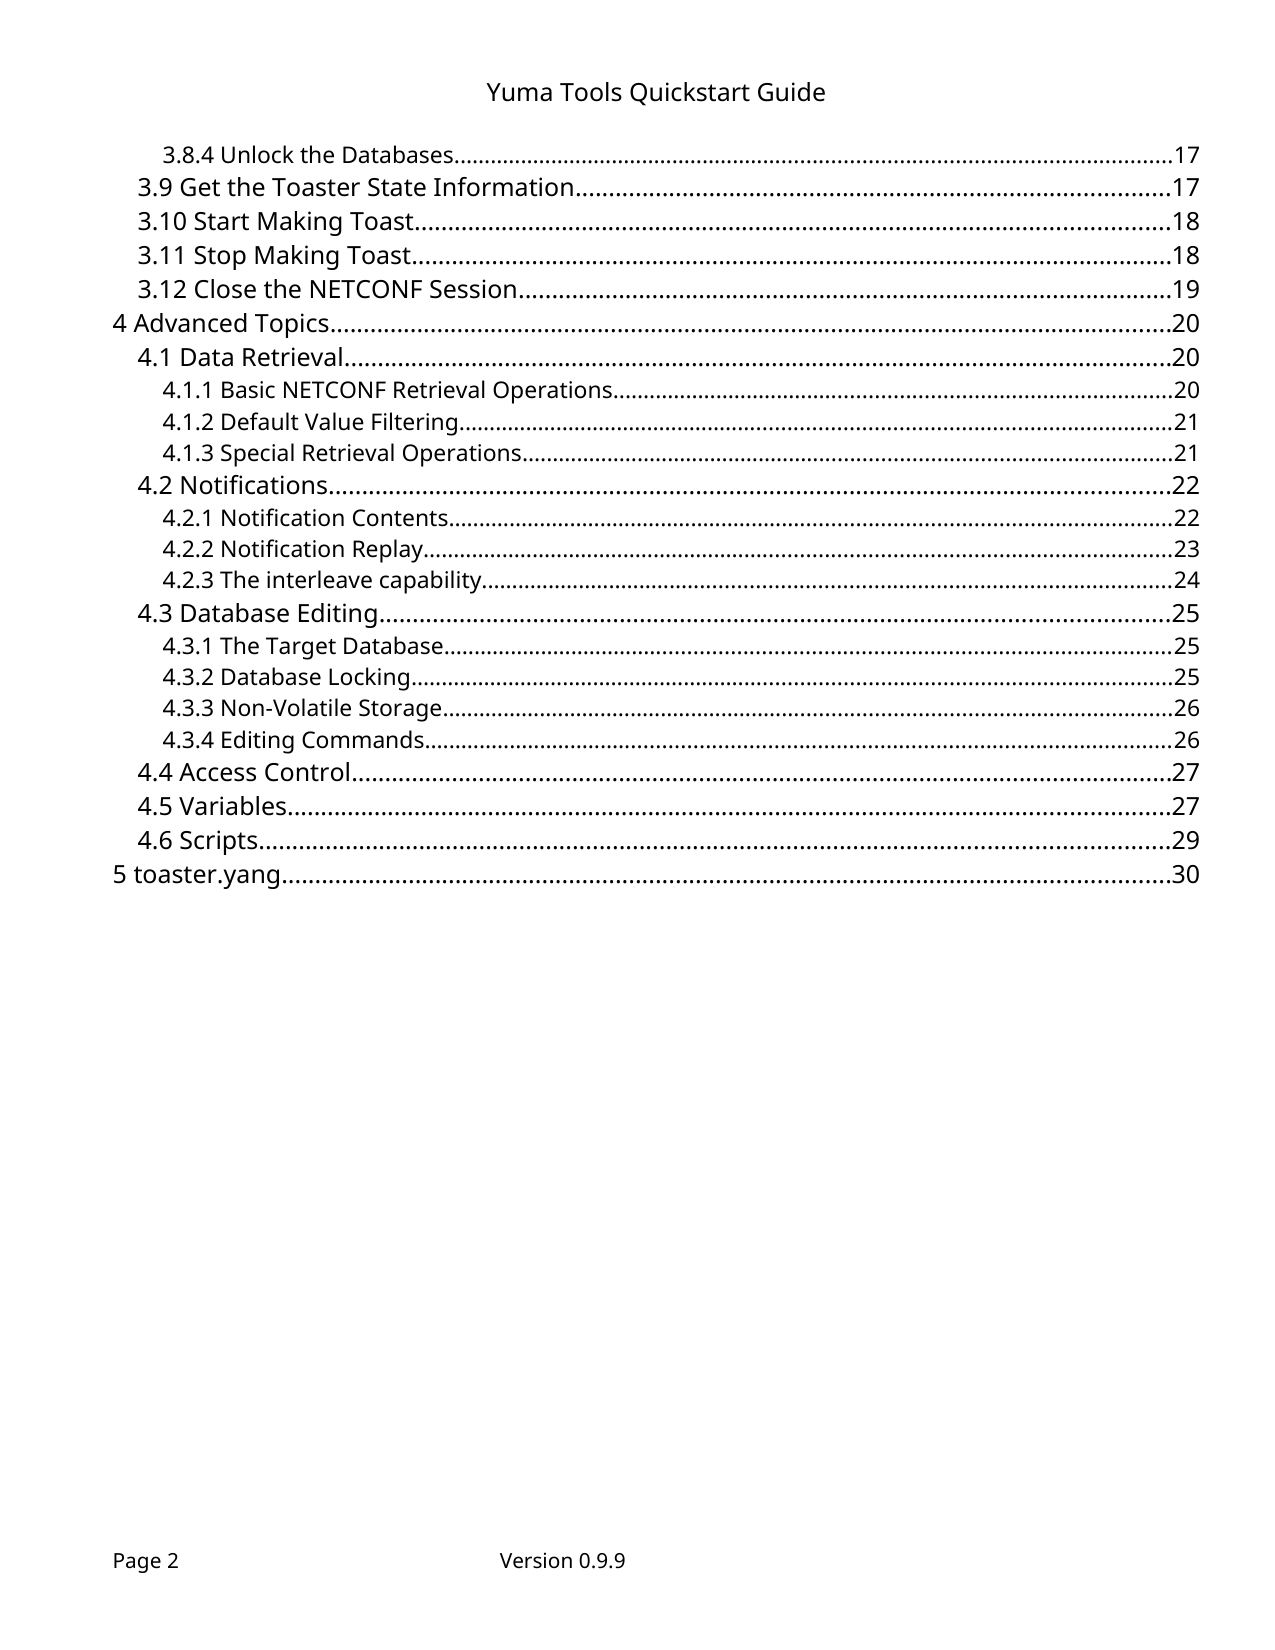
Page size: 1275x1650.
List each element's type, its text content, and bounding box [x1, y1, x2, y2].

text 4.1.1 Basic NETCONF Retrieval Operations 20 [162, 374, 1200, 405]
text 4.3.3 Non-Volatile Storage 26 [162, 692, 1200, 723]
text 3.10 Start Making Toast 18 [137, 204, 1200, 238]
text 4.1.2 Default Value Filtering 21 [162, 405, 1200, 437]
text 4.3 Database Editing 25 [137, 596, 1200, 630]
text 4.3.4 Editing Commands 26 [162, 723, 1200, 755]
text 4.2 Notifications 22 [137, 468, 1200, 502]
text 4.1.3 Special Retrieval Operations 21 [162, 437, 1200, 468]
text 4 Advanced Topics 20 [112, 306, 1200, 340]
text 4.4 Access Control 27 [137, 755, 1200, 789]
text 4.3.1 The Target Database 25 [162, 630, 1200, 661]
text 3.8.4 Unlock the Databases 17 [162, 138, 1200, 170]
text 5 toaster.yang 30 [112, 857, 1200, 891]
text 3.12 Close the NETCONF Session 19 [137, 272, 1200, 306]
text 4.1 Data Retrieval 20 [137, 340, 1200, 374]
text 4.2.2 Notification Replay 23 [162, 533, 1200, 564]
text 3.9 Get the Toaster State Information 17 [137, 170, 1200, 204]
text 4.5 Variables 27 [137, 789, 1200, 823]
text 3.11 Stop Making Toast 18 [137, 238, 1200, 272]
text 4.6 Scripts 29 [137, 823, 1200, 857]
text 4.3.2 Database Locking 25 [162, 661, 1200, 692]
text 4.2.1 Notification Contents 22 [162, 502, 1200, 533]
text 4.2.3 The interleave capability 24 [162, 564, 1200, 596]
